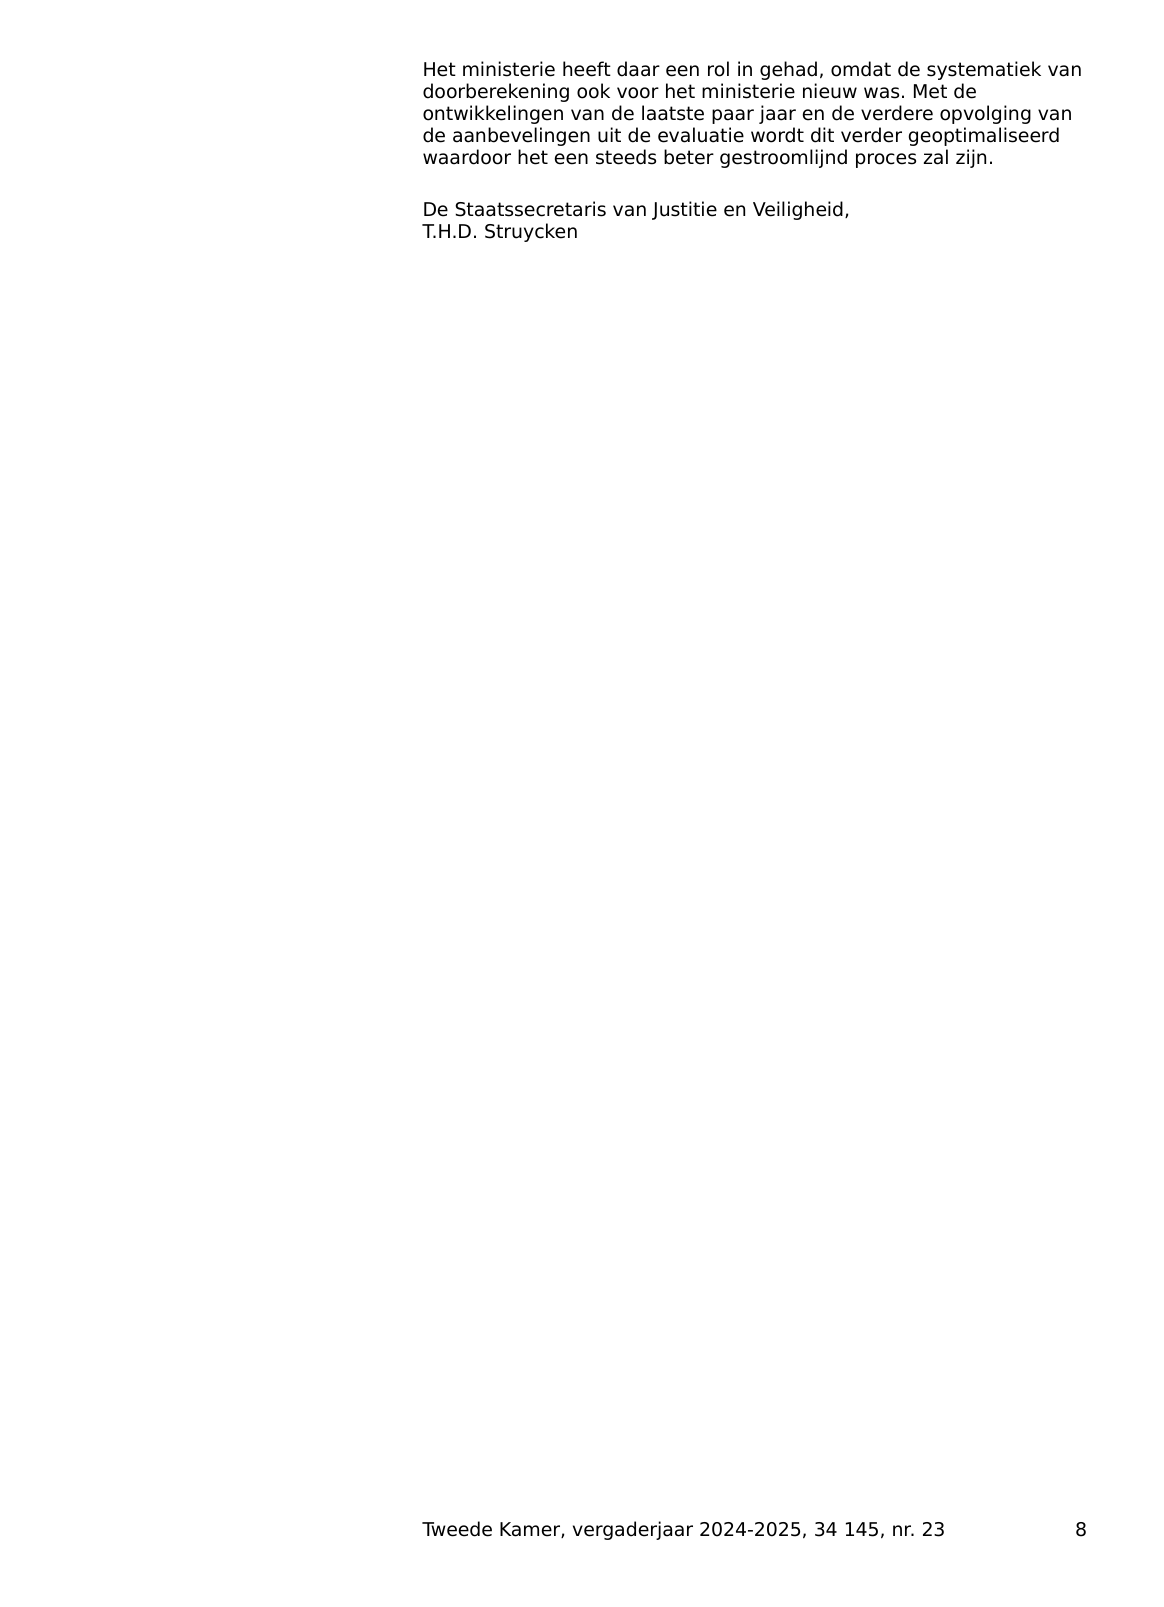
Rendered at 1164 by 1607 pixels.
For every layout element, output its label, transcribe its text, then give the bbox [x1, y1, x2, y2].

text Het ministerie heeft daar een rol in gehad, omdat de systematiek van doorberekening ook voor het ministerie nieuw was. Met de ontwikkelingen van de laatste paar jaar en de verdere opvolging van de aanbevelingen uit de evaluatie wordt dit verder geoptimaliseerd waardoor het een steeds beter gestroomlijnd proces zal zijn. [422, 59, 1087, 169]
text De Staatssecretaris van Justitie en Veiligheid, T.H.D. Struycken [422, 199, 1087, 243]
